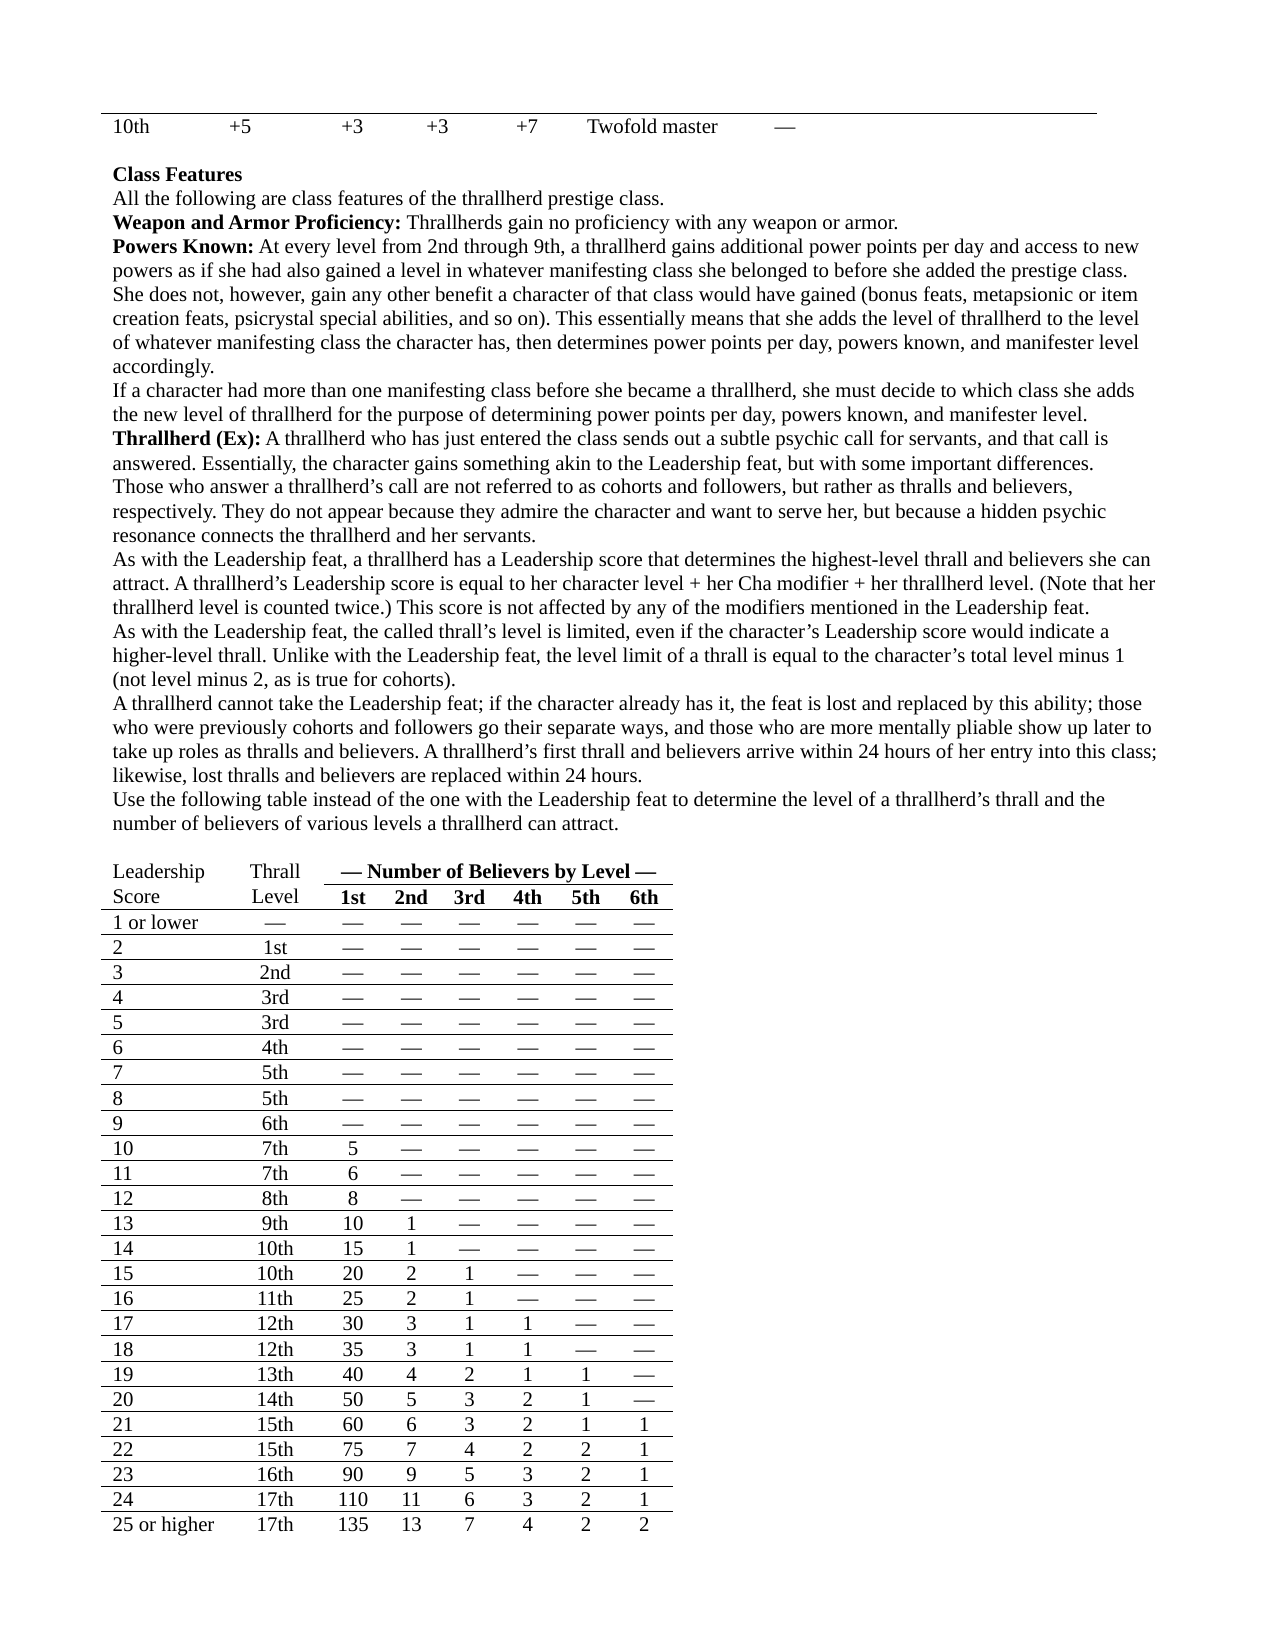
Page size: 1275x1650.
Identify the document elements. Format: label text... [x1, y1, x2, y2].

table_cell 1 [615, 1487, 673, 1511]
table_cell 24 [101, 1487, 226, 1511]
table_cell 2 [615, 1512, 673, 1536]
table_cell +7 [478, 114, 576, 138]
table_cell 13th [226, 1362, 324, 1386]
table_cell — [440, 1161, 498, 1185]
table_header — Number of Believers by Level — [324, 860, 673, 883]
table_cell — [499, 1186, 557, 1210]
table_cell 12th [226, 1311, 324, 1335]
table_cell 21 [101, 1412, 226, 1436]
table_cell — [615, 1336, 673, 1361]
table_cell 1 [382, 1236, 440, 1260]
table_cell 15 [324, 1236, 382, 1260]
table_cell 22 [101, 1437, 226, 1461]
table_cell — [615, 1211, 673, 1235]
table_cell — [440, 1211, 498, 1235]
table_cell — [440, 1035, 498, 1059]
table_cell — [557, 1085, 615, 1109]
table_cell — [615, 910, 673, 934]
table_cell — [382, 985, 440, 1009]
table_cell 5th [557, 885, 615, 909]
table_cell Twofold master [576, 114, 763, 138]
table_cell — [557, 1035, 615, 1059]
table_cell 6 [324, 1161, 382, 1185]
table_cell — [324, 1111, 382, 1134]
table_cell 20 [324, 1261, 382, 1285]
table_cell 1 [557, 1362, 615, 1386]
table_cell — [615, 985, 673, 1009]
text As with the Leadership feat, a thrallherd has a Leadership score that determines the highest-level thrall and believers she can attract. A thrallherd’s Leadership score is equal to her character level + her Cha modifier + her thrallherd level. (Note that her thrallherd level is counted twice.) This score is not affected by any of the modifiers mentioned in the Leadership feat. [112, 547, 1162, 619]
table_cell — [499, 1060, 557, 1084]
table_cell 4 [499, 1512, 557, 1536]
table_cell 4 [101, 985, 226, 1009]
table_cell 1 or lower [101, 910, 226, 934]
table_cell 10th [226, 1261, 324, 1285]
table_cell — [382, 910, 440, 934]
table_cell — [324, 1010, 382, 1034]
table_cell 1 [499, 1336, 557, 1361]
table_cell 1 [615, 1462, 673, 1486]
text As with the Leadership feat, the called thrall’s level is limited, even if the character’s Leadership score would indicate a higher-level thrall. Unlike with the Leadership feat, the level limit of a thrall is equal to the character’s total level minus 1 (not level minus 2, as is true for cohorts). [112, 619, 1162, 691]
table_cell — [615, 1186, 673, 1210]
table_cell 6th [615, 885, 673, 909]
table_cell — [557, 1286, 615, 1310]
text Weapon and Armor Proficiency: Thrallherds gain no proficiency with any weapon or armor. [112, 210, 1162, 234]
table_cell — [382, 1060, 440, 1084]
table_cell — [557, 1211, 615, 1235]
table_cell — [615, 935, 673, 959]
table_cell — [615, 1236, 673, 1260]
table_cell — [499, 1010, 557, 1034]
table_cell 1 [499, 1311, 557, 1335]
table_cell +3 [308, 114, 397, 138]
table_cell 2 [101, 935, 226, 959]
table_cell 2nd [382, 885, 440, 909]
table_cell — [382, 1161, 440, 1185]
table_cell — [557, 960, 615, 984]
text Use the following table instead of the one with the Leadership feat to determine the level of a thrallherd’s thrall and the number of believers of various levels a thrallherd can attract. [112, 787, 1162, 835]
table_cell — [440, 985, 498, 1009]
table_cell — [382, 1085, 440, 1109]
table_cell — [499, 1286, 557, 1310]
table_cell — [499, 1035, 557, 1059]
table_cell — [499, 985, 557, 1009]
table_cell 9 [101, 1111, 226, 1134]
table_cell — [382, 1035, 440, 1059]
table_cell 25 or higher [101, 1512, 226, 1536]
table_cell — [382, 1010, 440, 1034]
table_cell — [615, 1286, 673, 1310]
table_cell 1 [440, 1261, 498, 1285]
table_cell — [499, 910, 557, 934]
table_cell 8th [226, 1186, 324, 1210]
table_cell — [440, 1111, 498, 1134]
table_cell — [615, 1362, 673, 1386]
table_cell — [499, 1085, 557, 1109]
table_cell 3 [440, 1412, 498, 1436]
table_cell — [499, 1261, 557, 1285]
table_cell — [557, 1136, 615, 1160]
table_cell 6 [440, 1487, 498, 1511]
table_cell +3 [397, 114, 478, 138]
text A thrallherd cannot take the Leadership feat; if the character already has it, the feat is lost and replaced by this ability; those who were previously cohorts and followers go their separate ways, and those who are more mentally pliable show up later to take up roles as thralls and believers. A thrallherd’s first thrall and believers arrive within 24 hours of her entry into this class; likewise, lost thralls and believers are replaced within 24 hours. [112, 691, 1162, 787]
table_cell 2 [382, 1261, 440, 1285]
table_cell 50 [324, 1387, 382, 1411]
table_cell 2nd [226, 960, 324, 984]
table_cell 15 [101, 1261, 226, 1285]
table_cell 25 [324, 1286, 382, 1310]
table_cell 1 [557, 1387, 615, 1411]
table_cell 1 [499, 1362, 557, 1386]
table_cell 4 [382, 1362, 440, 1386]
table_cell — [557, 1236, 615, 1260]
table_cell — [557, 985, 615, 1009]
table_cell 14th [226, 1387, 324, 1411]
table_cell 10th [226, 1236, 324, 1260]
table_cell — [440, 1236, 498, 1260]
table_cell 3 [382, 1336, 440, 1361]
table_cell 1 [615, 1412, 673, 1436]
table_cell — [324, 1060, 382, 1084]
table_cell — [499, 960, 557, 984]
table_cell 16 [101, 1286, 226, 1310]
table_cell 4 [440, 1437, 498, 1461]
table_cell 1 [440, 1311, 498, 1335]
table_cell 11th [226, 1286, 324, 1310]
table_cell — [382, 1186, 440, 1210]
table_cell — [440, 910, 498, 934]
table_cell 7th [226, 1161, 324, 1185]
table_cell — [226, 910, 324, 934]
table_cell 5 [382, 1387, 440, 1411]
table_cell — [557, 910, 615, 934]
table_cell 6 [382, 1412, 440, 1436]
table_cell — [615, 1136, 673, 1160]
table_cell — [615, 1085, 673, 1109]
table_cell 2 [557, 1512, 615, 1536]
table_cell — [440, 1186, 498, 1210]
table_cell 17th [226, 1512, 324, 1536]
table_cell 13 [382, 1512, 440, 1536]
table_cell 6 [101, 1035, 226, 1059]
table_header Thrall Level [226, 860, 324, 909]
table_cell 12 [101, 1186, 226, 1210]
table_cell 11 [101, 1161, 226, 1185]
table_cell 35 [324, 1336, 382, 1361]
table_cell — [615, 1035, 673, 1059]
table_cell — [324, 1035, 382, 1059]
table_header Leadership Score [101, 860, 226, 909]
table_cell 3 [382, 1311, 440, 1335]
table_cell 1 [615, 1437, 673, 1461]
table_cell 2 [499, 1387, 557, 1411]
table_cell — [615, 1311, 673, 1335]
table_cell — [557, 1261, 615, 1285]
table_cell 3rd [226, 985, 324, 1009]
table_cell 3rd [440, 885, 498, 909]
table_cell — [440, 1060, 498, 1084]
table_cell 15th [226, 1437, 324, 1461]
table_cell 19 [101, 1362, 226, 1386]
table_cell — [615, 1010, 673, 1034]
table_cell 1 [440, 1286, 498, 1310]
table_cell 17th [226, 1487, 324, 1511]
table_cell 1st [324, 885, 382, 909]
table_cell — [324, 1085, 382, 1109]
table_cell 11 [382, 1487, 440, 1511]
table_cell 3 [101, 960, 226, 984]
table_cell 7 [440, 1512, 498, 1536]
table_cell 7 [101, 1060, 226, 1084]
table_cell — [615, 960, 673, 984]
table_cell — [382, 1136, 440, 1160]
table_cell 1 [382, 1211, 440, 1235]
table_cell 1st [226, 935, 324, 959]
text If a character had more than one manifesting class before she became a thrallherd, she must decide to which class she adds the new level of thrallherd for the purpose of determining power points per day, powers known, and manifester level. [112, 378, 1162, 426]
table_cell 3 [499, 1487, 557, 1511]
table_cell 8 [101, 1085, 226, 1109]
table_cell — [440, 1136, 498, 1160]
table_cell — [440, 1010, 498, 1034]
table_cell — [324, 935, 382, 959]
text Powers Known: At every level from 2nd through 9th, a thrallherd gains additional power points per day and access to new powers as if she had also gained a level in whatever manifesting class she belonged to before she added the prestige class. She does not, however, gain any other benefit a character of that class would have gained (bonus feats, metapsionic or item creation feats, psicrystal special abilities, and so on). This essentially means that she adds the level of thrallherd to the level of whatever manifesting class the character has, then determines power points per day, powers known, and manifester level accordingly. [112, 234, 1162, 378]
table_cell — [615, 1387, 673, 1411]
table_cell 4th [499, 885, 557, 909]
table_cell 10th [101, 114, 172, 138]
table_cell — [440, 960, 498, 984]
table_cell — [557, 1336, 615, 1361]
subtitle Class Features [112, 162, 1162, 186]
table_cell 2 [499, 1412, 557, 1436]
text Thrallherd (Ex): A thrallherd who has just entered the class sends out a subtle psychic call for servants, and that call is answered. Essentially, the character gains something akin to the Leadership feat, but with some important differences. [112, 426, 1162, 474]
table_cell — [440, 1085, 498, 1109]
table_cell — [615, 1161, 673, 1185]
table_cell 10 [324, 1211, 382, 1235]
table_cell 6th [226, 1111, 324, 1134]
table_cell 7 [382, 1437, 440, 1461]
table_cell — [615, 1111, 673, 1134]
table_cell 5th [226, 1085, 324, 1109]
table_cell — [440, 935, 498, 959]
table_cell 2 [557, 1487, 615, 1511]
table_cell 1 [557, 1412, 615, 1436]
table_cell — [324, 985, 382, 1009]
table_cell 30 [324, 1311, 382, 1335]
table_cell 2 [440, 1362, 498, 1386]
table_cell — [499, 935, 557, 959]
table_cell +5 [173, 114, 307, 138]
table_cell 75 [324, 1437, 382, 1461]
table_cell 18 [101, 1336, 226, 1361]
table_cell 13 [101, 1211, 226, 1235]
table_cell — [324, 960, 382, 984]
table_cell 23 [101, 1462, 226, 1486]
table_cell — [557, 1161, 615, 1185]
table_cell 14 [101, 1236, 226, 1260]
table_cell — [499, 1161, 557, 1185]
table_cell 1 [440, 1336, 498, 1361]
table_cell 12th [226, 1336, 324, 1361]
text All the following are class features of the thrallherd prestige class. [112, 186, 1162, 210]
table_cell 10 [101, 1136, 226, 1160]
table_cell 3 [440, 1387, 498, 1411]
table_cell 2 [382, 1286, 440, 1310]
table_cell — [557, 1186, 615, 1210]
table_cell 110 [324, 1487, 382, 1511]
table_cell 5 [440, 1462, 498, 1486]
table_cell — [324, 910, 382, 934]
table_cell 90 [324, 1462, 382, 1486]
table_cell 9th [226, 1211, 324, 1235]
table_cell — [382, 935, 440, 959]
table_cell — [499, 1236, 557, 1260]
table_cell — [382, 1111, 440, 1134]
table_cell — [382, 960, 440, 984]
table_cell 5 [324, 1136, 382, 1160]
table_cell 5 [101, 1010, 226, 1034]
table_cell — [499, 1111, 557, 1134]
table_cell — [557, 1010, 615, 1034]
text Those who answer a thrallherd’s call are not referred to as cohorts and followers, but rather as thralls and believers, respectively. They do not appear because they admire the character and want to serve her, but because a hidden psychic resonance connects the thrallherd and her servants. [112, 474, 1162, 547]
table_cell — [557, 935, 615, 959]
table_cell — [763, 114, 1097, 138]
table_cell 3rd [226, 1010, 324, 1034]
table_cell 9 [382, 1462, 440, 1486]
table_cell 60 [324, 1412, 382, 1436]
table_cell 2 [557, 1437, 615, 1461]
table_cell — [499, 1211, 557, 1235]
table_cell 5th [226, 1060, 324, 1084]
table_cell 20 [101, 1387, 226, 1411]
table_cell — [615, 1261, 673, 1285]
table_cell — [557, 1111, 615, 1134]
table_cell 15th [226, 1412, 324, 1436]
table_cell 4th [226, 1035, 324, 1059]
table_cell 40 [324, 1362, 382, 1386]
table_cell 17 [101, 1311, 226, 1335]
table_cell 3 [499, 1462, 557, 1486]
table_cell 8 [324, 1186, 382, 1210]
table_cell — [615, 1060, 673, 1084]
table_cell — [557, 1060, 615, 1084]
table_cell 2 [557, 1462, 615, 1486]
table_cell 135 [324, 1512, 382, 1536]
table_cell 16th [226, 1462, 324, 1486]
table_cell 7th [226, 1136, 324, 1160]
table_cell 2 [499, 1437, 557, 1461]
table_cell — [557, 1311, 615, 1335]
table_cell — [499, 1136, 557, 1160]
